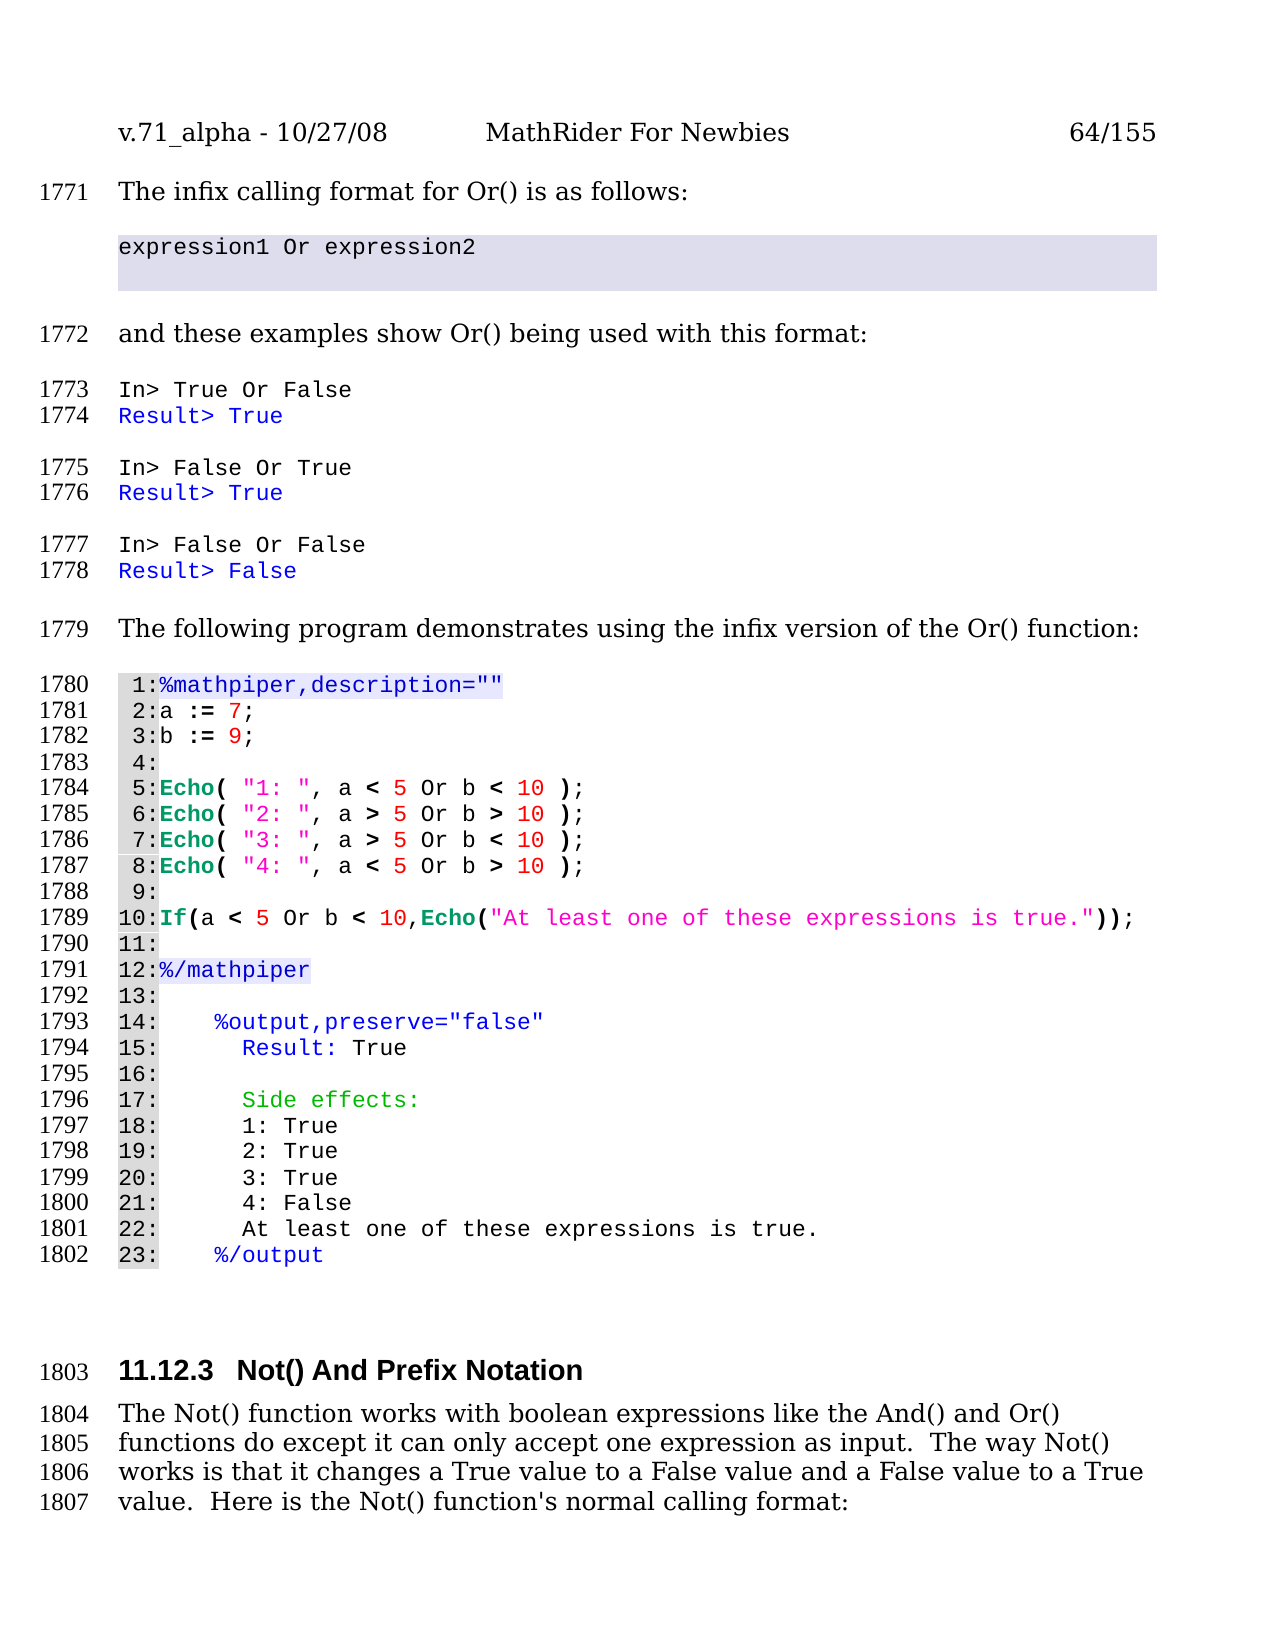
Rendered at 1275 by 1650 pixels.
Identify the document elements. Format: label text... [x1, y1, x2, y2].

text 10:If(a < 5 Or b < 10,Echo("At least one of these expressions is true.")); [118, 906, 1157, 932]
text 16: [118, 1062, 1157, 1088]
text and these examples show Or() being used with this format: [118, 320, 1157, 349]
text In> False Or True [118, 456, 1157, 482]
text 3:b := 9; [118, 725, 1157, 751]
text 9: [118, 881, 1157, 906]
text 18: 1: True [118, 1114, 1157, 1140]
text 20: 3: True [118, 1166, 1157, 1192]
text The following program demonstrates using the infix version of the Or() function: [118, 615, 1157, 644]
text In> False Or False [118, 534, 1157, 559]
subtitle Not() And Prefix Notation [118, 1353, 1157, 1387]
text 1:%mathpiper,description="" [118, 673, 1157, 699]
text 23: %/output [118, 1244, 1157, 1269]
text The infix calling format for Or() is as follows: [118, 177, 1157, 206]
text 7:Echo( "3: ", a > 5 Or b < 10 ); [118, 829, 1157, 854]
text 8:Echo( "4: ", a < 5 Or b > 10 ); [118, 854, 1157, 881]
text 12:%/mathpiper [118, 958, 1157, 984]
text 4: [118, 751, 1157, 777]
text 14: %output,preserve="false" [118, 1010, 1157, 1036]
text 6:Echo( "2: ", a > 5 Or b > 10 ); [118, 803, 1157, 829]
text 22: At least one of these expressions is true. [118, 1218, 1157, 1244]
text Result> False [118, 559, 1157, 586]
text 17: Side effects: [118, 1088, 1157, 1114]
text In> True Or False [118, 378, 1157, 404]
text Result> True [118, 482, 1157, 508]
text 21: 4: False [118, 1192, 1157, 1218]
table_header expression1 Or expression2 [118, 235, 1157, 291]
text 11: [118, 932, 1157, 958]
text The Not() function works with boolean expressions like the And() and Or() functions do except it can only accept one expression as input. The way Not() works is that it changes a True value to a False value and a False value to a True value. Here is the Not() function's normal calling format: [118, 1399, 1157, 1516]
text 5:Echo( "1: ", a < 5 Or b < 10 ); [118, 777, 1157, 803]
text 15: Result: True [118, 1036, 1157, 1062]
text 13: [118, 984, 1157, 1010]
text Result> True [118, 404, 1157, 430]
text 19: 2: True [118, 1140, 1157, 1166]
text 2:a := 7; [118, 699, 1157, 725]
